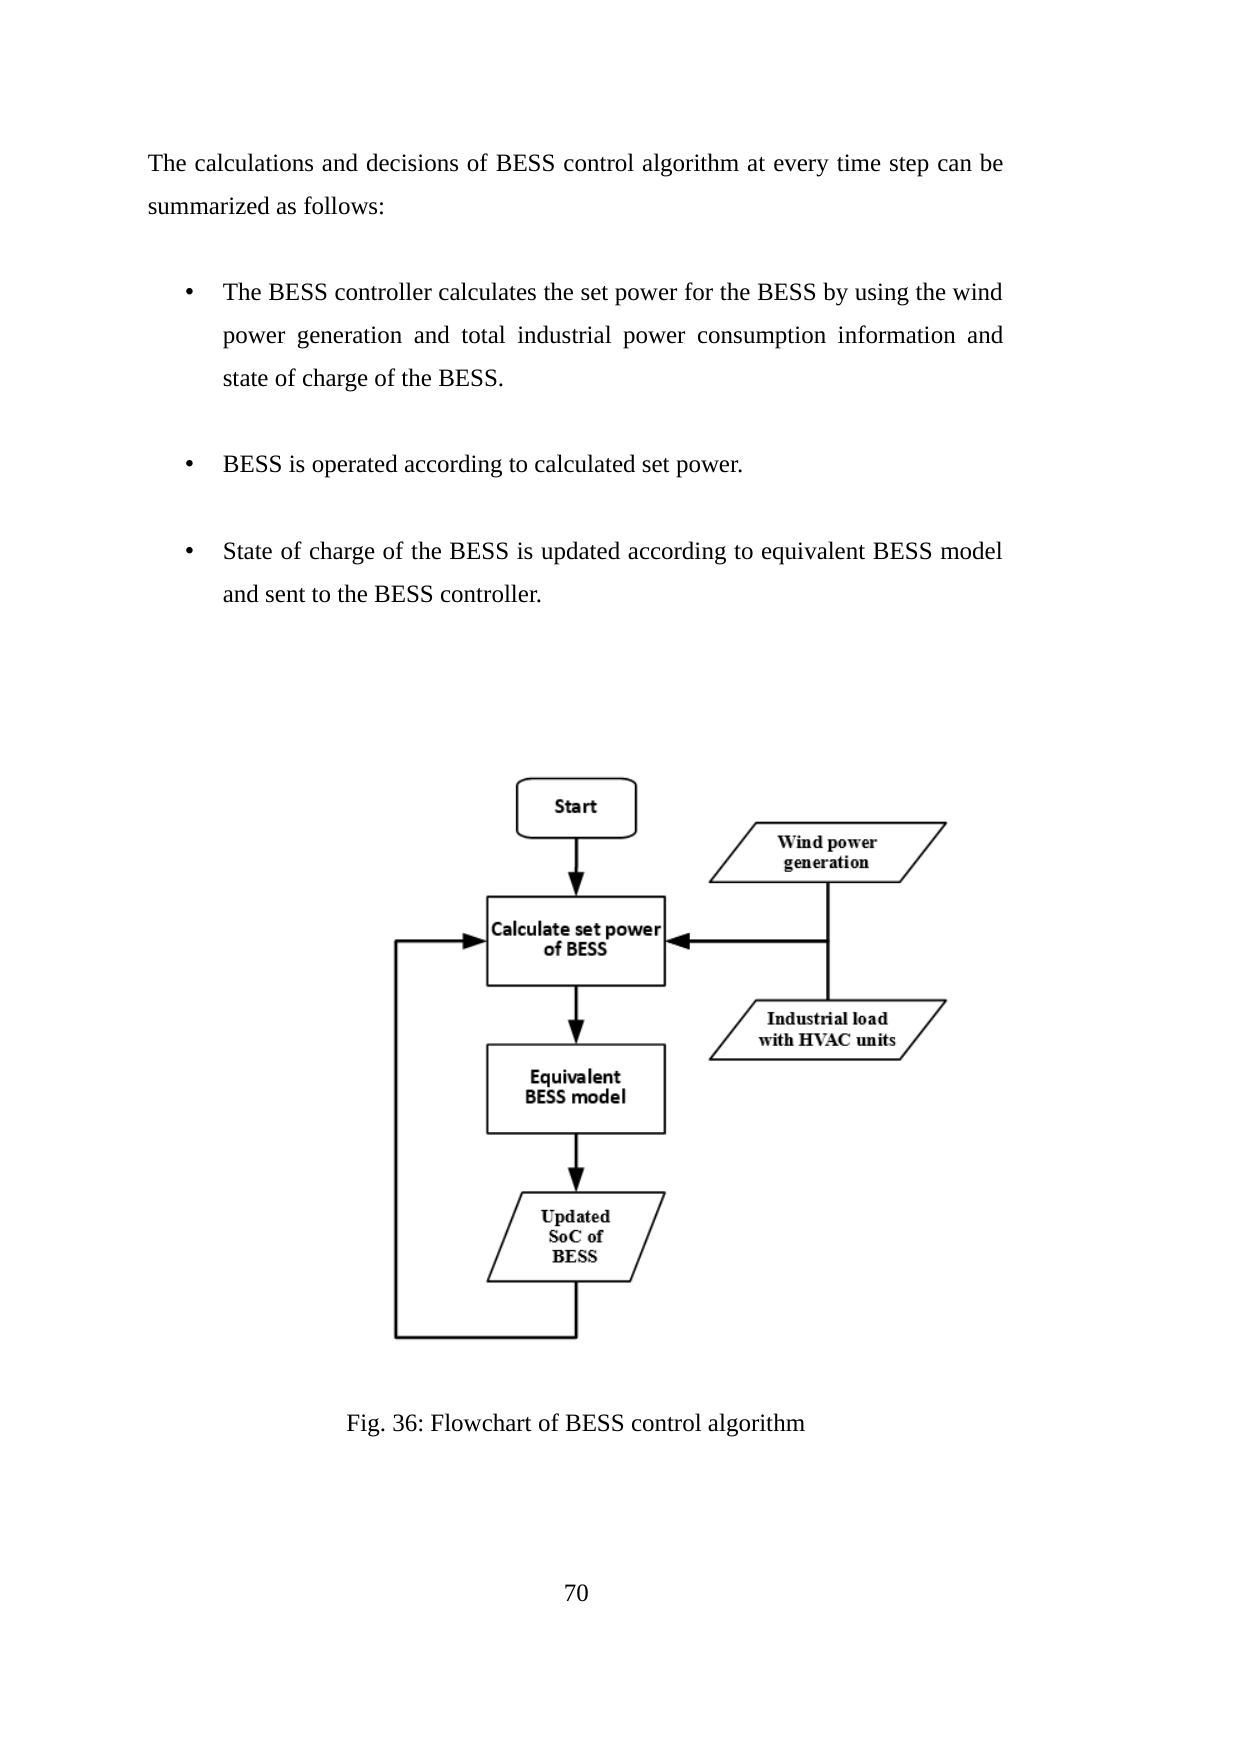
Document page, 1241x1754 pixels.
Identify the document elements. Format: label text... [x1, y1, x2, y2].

text The calculations and decisions of BESS control algorithm at every time step can be summarized as follows: [148, 148, 1004, 219]
picture [147, 763, 1004, 1354]
list State of charge of the BESS is updated according to equivalent BESS model and sent to the BESS controller. [185, 536, 1004, 608]
list The BESS controller calculates the set power for the BESS by using the wind power generation and total industrial power consumption information and state of charge of the BESS. [185, 277, 1004, 392]
text Fig. 36: Flowchart of BESS control algorithm [148, 1408, 1004, 1436]
list BESS is operated according to calculated set power. [185, 449, 1004, 478]
